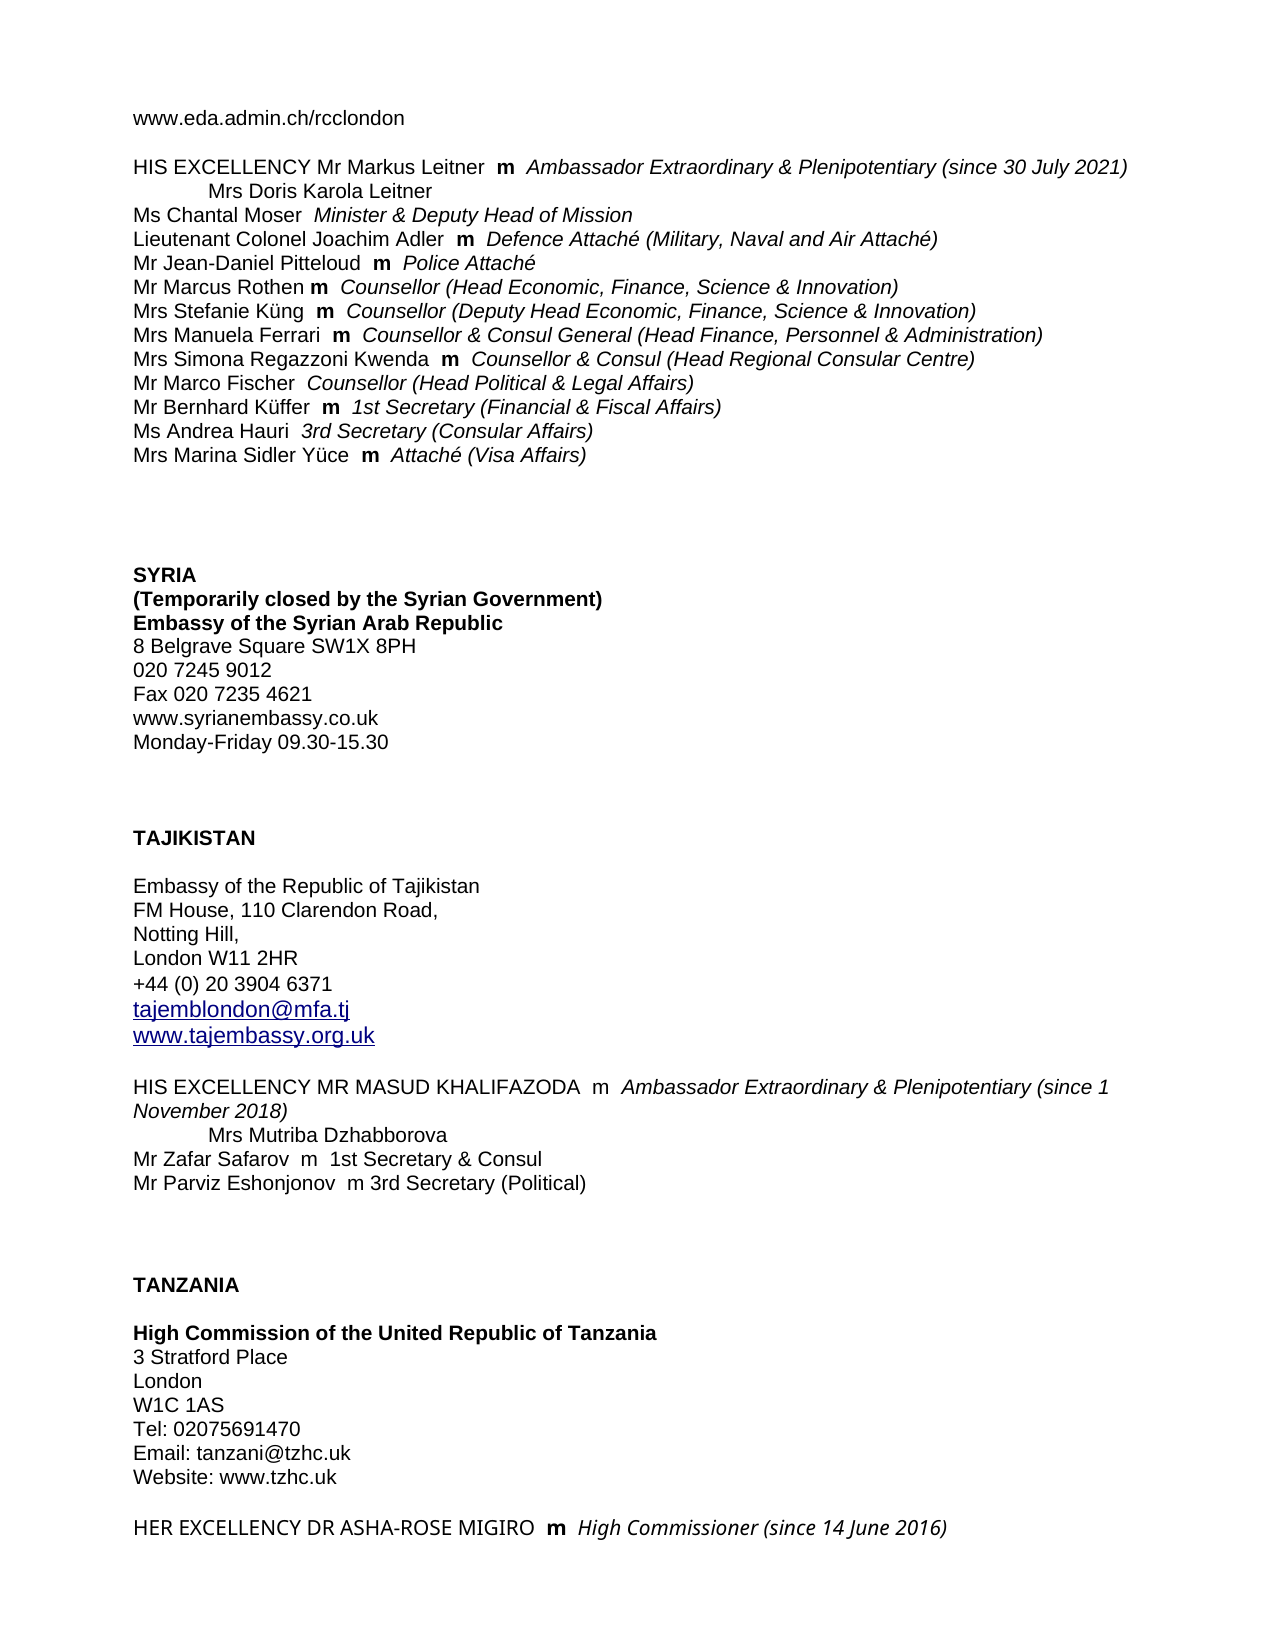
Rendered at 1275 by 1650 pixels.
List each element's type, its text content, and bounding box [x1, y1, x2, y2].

text +44 (0) 20 3904 6371 [133, 970, 1181, 996]
text Notting Hill, [133, 922, 1181, 946]
text London W11 2HR [133, 946, 1181, 970]
text www.syrianembassy.co.uk [133, 706, 1181, 730]
text HIS EXCELLENCY Mr Markus Leitner m Ambassador Extraordinary & Plenipotentiary (since 30 July 2021) [133, 155, 1181, 179]
text Mrs Stefanie Küng m Counsellor (Deputy Head Economic, Finance, Science & Innovation) [133, 299, 1181, 323]
text 020 7245 9012 [133, 658, 1181, 682]
text 8 Belgrave Square SW1X 8PH [133, 634, 1181, 658]
text Mr Jean-Daniel Pitteloud m Police Attaché [133, 251, 1181, 275]
text www.eda.admin.ch/rcclondon [133, 106, 1181, 129]
text Ms Andrea Hauri 3rd Secretary (Consular Affairs) [133, 419, 1181, 443]
text Embassy of the Republic of Tajikistan [133, 874, 1181, 898]
text Mr Parviz Eshonjonov m 3rd Secretary (Political) [133, 1171, 1181, 1195]
text tajemblondon@mfa.tj [133, 996, 1181, 1022]
text www.tajembassy.org.uk [133, 1022, 1181, 1049]
text (Temporarily closed by the Syrian Government) [133, 586, 1181, 610]
text Mr Zafar Safarov m 1st Secretary & Consul [133, 1147, 1181, 1171]
text Website: www.tzhc.uk [133, 1465, 1181, 1489]
text Fax 020 7235 4621 [133, 682, 1181, 706]
text Lieutenant Colonel Joachim Adler m Defence Attaché (Military, Naval and Air Attaché) [133, 227, 1181, 251]
text Mrs Doris Karola Leitner [133, 179, 1181, 203]
text Mrs Marina Sidler Yüce m Attaché (Visa Affairs) [133, 443, 1181, 467]
text Mrs Manuela Ferrari m Counsellor & Consul General (Head Finance, Personnel & Administration) [133, 323, 1181, 347]
text Mrs Mutriba Dzhabborova [133, 1123, 1181, 1147]
text High Commission of the United Republic of Tanzania [133, 1321, 1181, 1345]
text TAJIKISTAN [133, 826, 1181, 850]
text London [133, 1369, 1181, 1393]
text Ms Chantal Moser Minister & Deputy Head of Mission [133, 203, 1181, 227]
text TANZANIA [133, 1273, 1181, 1297]
text Mr Bernhard Küffer m 1st Secretary (Financial & Fiscal Affairs) [133, 395, 1181, 419]
text FM House, 110 Clarendon Road, [133, 898, 1181, 922]
text Tel: 02075691470 [133, 1417, 1181, 1441]
text Embassy of the Syrian Arab Republic [133, 610, 1181, 634]
text 3 Stratford Place [133, 1345, 1181, 1369]
text Mr Marcus Rothen m Counsellor (Head Economic, Finance, Science & Innovation) [133, 275, 1181, 299]
text Monday-Friday 09.30-15.30 [133, 730, 1181, 754]
subtitle SYRIA [133, 562, 1181, 586]
text HIS EXCELLENCY MR MASUD KHALIFAZODA m Ambassador Extraordinary & Plenipotentiary (since 1 November 2018) [133, 1075, 1181, 1123]
text HER EXCELLENCY DR ASHA-ROSE MIGIRO m High Commissioner (since 14 June 2016) [133, 1513, 1181, 1541]
text W1C 1AS [133, 1393, 1181, 1417]
text Mrs Simona Regazzoni Kwenda m Counsellor & Consul (Head Regional Consular Centre) [133, 347, 1181, 371]
text Mr Marco Fischer Counsellor (Head Political & Legal Affairs) [133, 371, 1181, 395]
text Email: tanzani@tzhc.uk [133, 1441, 1181, 1465]
